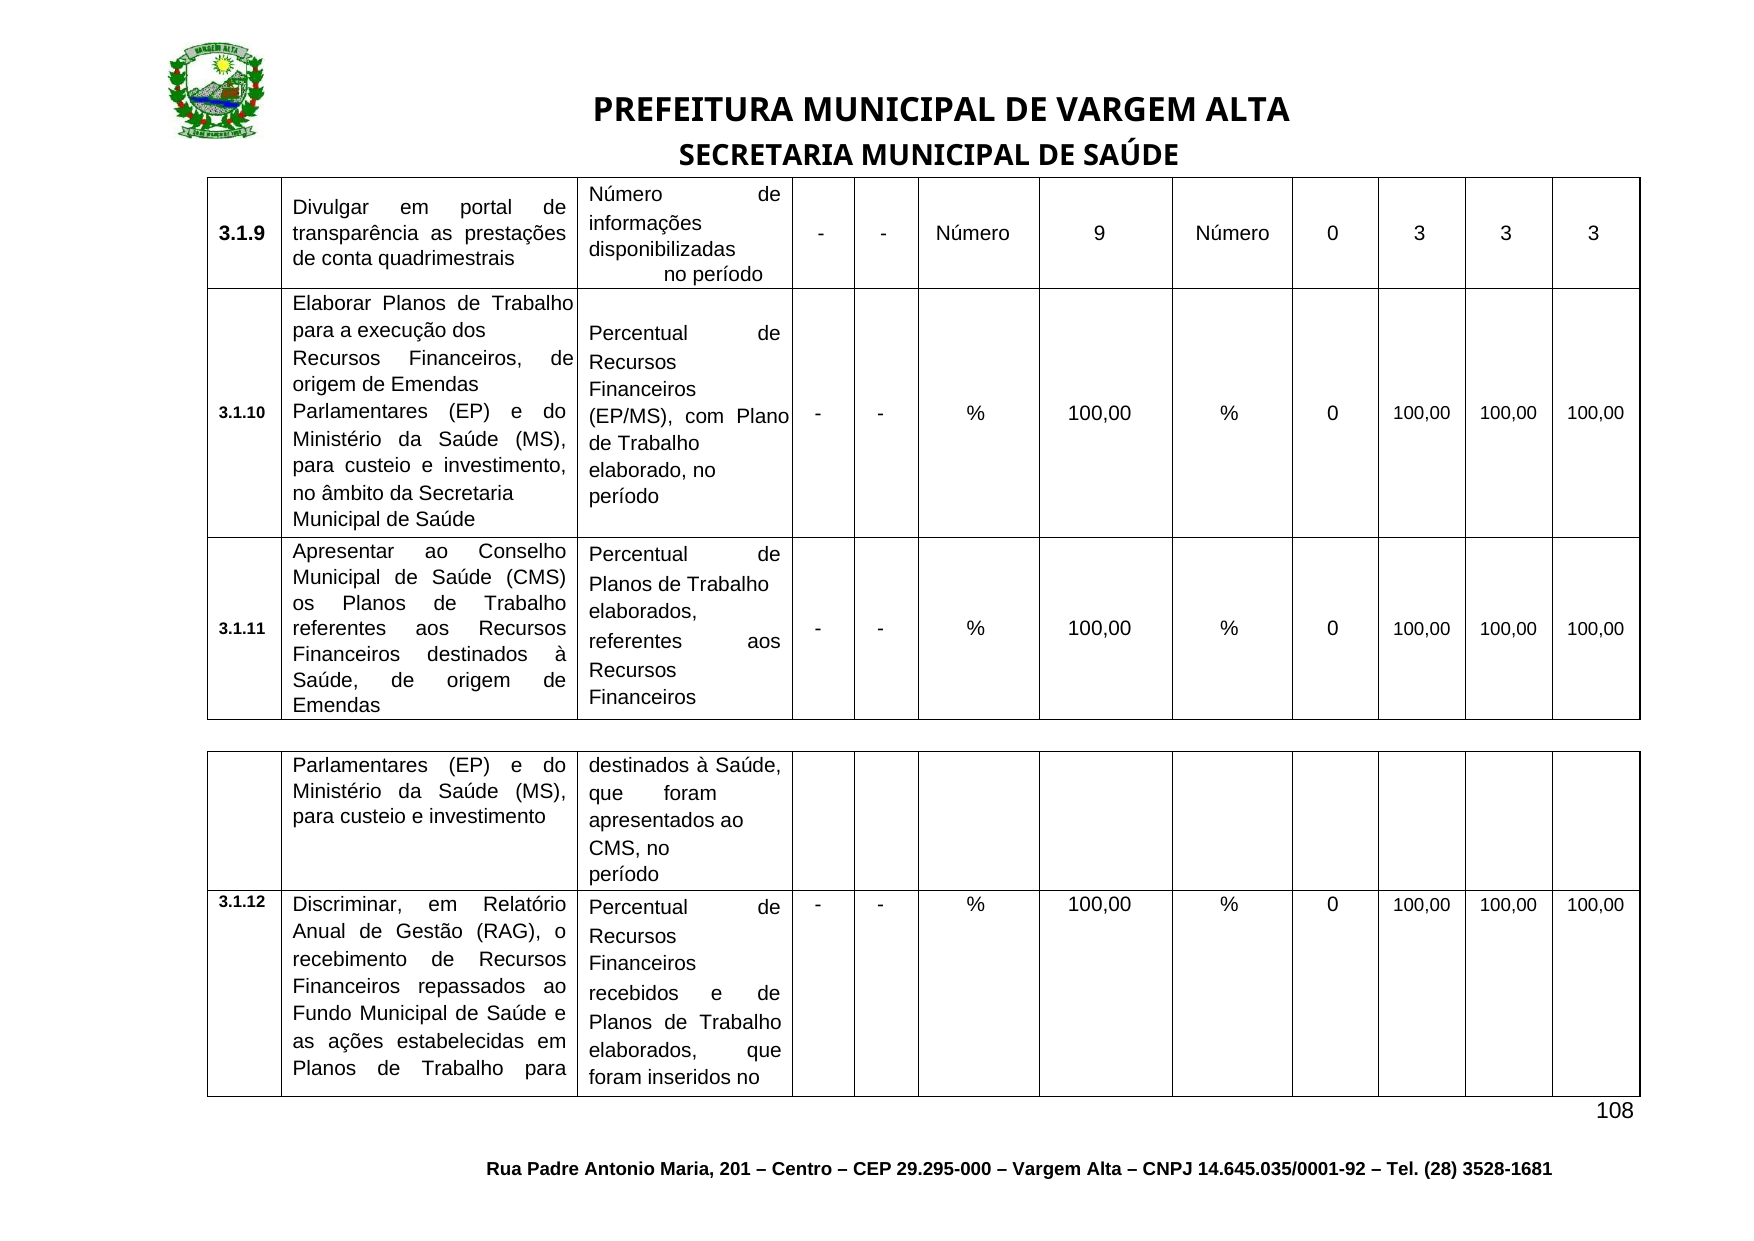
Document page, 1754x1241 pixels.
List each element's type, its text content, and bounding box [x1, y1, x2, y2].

table_cell % [919, 289, 1039, 537]
table_cell 100,00 [1553, 891, 1639, 1096]
table_cell Divulgar em portal de transparência as prestações de conta quadrimestrais [282, 178, 577, 288]
table_cell % [1173, 289, 1292, 537]
table_cell 3.1.12 [208, 891, 281, 1096]
table_cell Elaborar Planos de Trabalho para a execução dos Recursos Financeiros, de origem de Emendas Parlamentares (EP) e do Ministério da Saúde (MS), para custeio e investimento, no âmbito da Secretaria Municipal de Saúde [282, 289, 577, 537]
table_header [1379, 752, 1465, 890]
table_cell - [855, 178, 918, 288]
table_header Parlamentares (EP) e do Ministério da Saúde (MS), para custeio e investimento [282, 752, 577, 890]
table_cell 3 [1466, 178, 1552, 288]
table_header destinados à Saúde, que foram apresentados ao CMS, no período [578, 752, 792, 890]
table_header [1466, 752, 1552, 890]
table_cell - [855, 538, 918, 719]
table_cell 100,00 [1553, 289, 1639, 537]
table_cell Percentual de Recursos Financeiros (EP/MS), com Plano de Trabalho elaborado, no período [578, 289, 792, 537]
table_cell Percentual de Planos de Trabalho elaborados, referentes aos Recursos Financeiros [578, 538, 792, 719]
table_cell - [793, 538, 854, 719]
table_cell % [1173, 891, 1292, 1096]
table_cell - [855, 891, 918, 1096]
table_header [793, 752, 854, 890]
table_cell 100,00 [1040, 538, 1172, 719]
table_header [1040, 752, 1172, 890]
table_header [1293, 752, 1378, 890]
table_cell 0 [1293, 538, 1378, 719]
table_header [208, 752, 281, 890]
table_cell 100,00 [1040, 891, 1172, 1096]
table_cell - [855, 289, 918, 537]
table_cell 0 [1293, 178, 1378, 288]
table_cell 100,00 [1466, 289, 1552, 537]
table_cell 3.1.10 [208, 289, 281, 537]
table_cell Apresentar ao Conselho Municipal de Saúde (CMS) os Planos de Trabalho referentes aos Recursos Financeiros destinados à Saúde, de origem de Emendas [282, 538, 577, 719]
table_cell 100,00 [1379, 891, 1465, 1096]
table_header [1173, 752, 1292, 890]
table_cell % [919, 891, 1039, 1096]
table_cell 100,00 [1466, 538, 1552, 719]
table_cell Discriminar, em Relatório Anual de Gestão (RAG), o recebimento de Recursos Financeiros repassados ao Fundo Municipal de Saúde e as ações estabelecidas em Planos de Trabalho para [282, 891, 577, 1096]
table_cell Número de informações disponibilizadas no período [578, 178, 792, 288]
table_cell Percentual de Recursos Financeiros recebidos e de Planos de Trabalho elaborados, que foram inseridos no [578, 891, 792, 1096]
table_header [855, 752, 918, 890]
table_cell 3.1.9 [208, 178, 281, 288]
table_cell 100,00 [1379, 538, 1465, 719]
table_cell 100,00 [1553, 538, 1639, 719]
table_header [1553, 752, 1639, 890]
table_cell 100,00 [1379, 289, 1465, 537]
table_header [919, 752, 1039, 890]
table_cell 9 [1040, 178, 1172, 288]
table_cell 3.1.11 [208, 538, 281, 719]
table_cell - [793, 289, 854, 537]
table_cell Número [919, 178, 1039, 288]
table_cell 100,00 [1466, 891, 1552, 1096]
table_cell % [919, 538, 1039, 719]
table_cell - [793, 178, 854, 288]
table_cell 3 [1553, 178, 1639, 288]
table_cell % [1173, 538, 1292, 719]
table_cell 0 [1293, 289, 1378, 537]
table_cell 0 [1293, 891, 1378, 1096]
table_cell - [793, 891, 854, 1096]
table_cell 3 [1379, 178, 1465, 288]
table_cell 100,00 [1040, 289, 1172, 537]
table_cell Número [1173, 178, 1292, 288]
